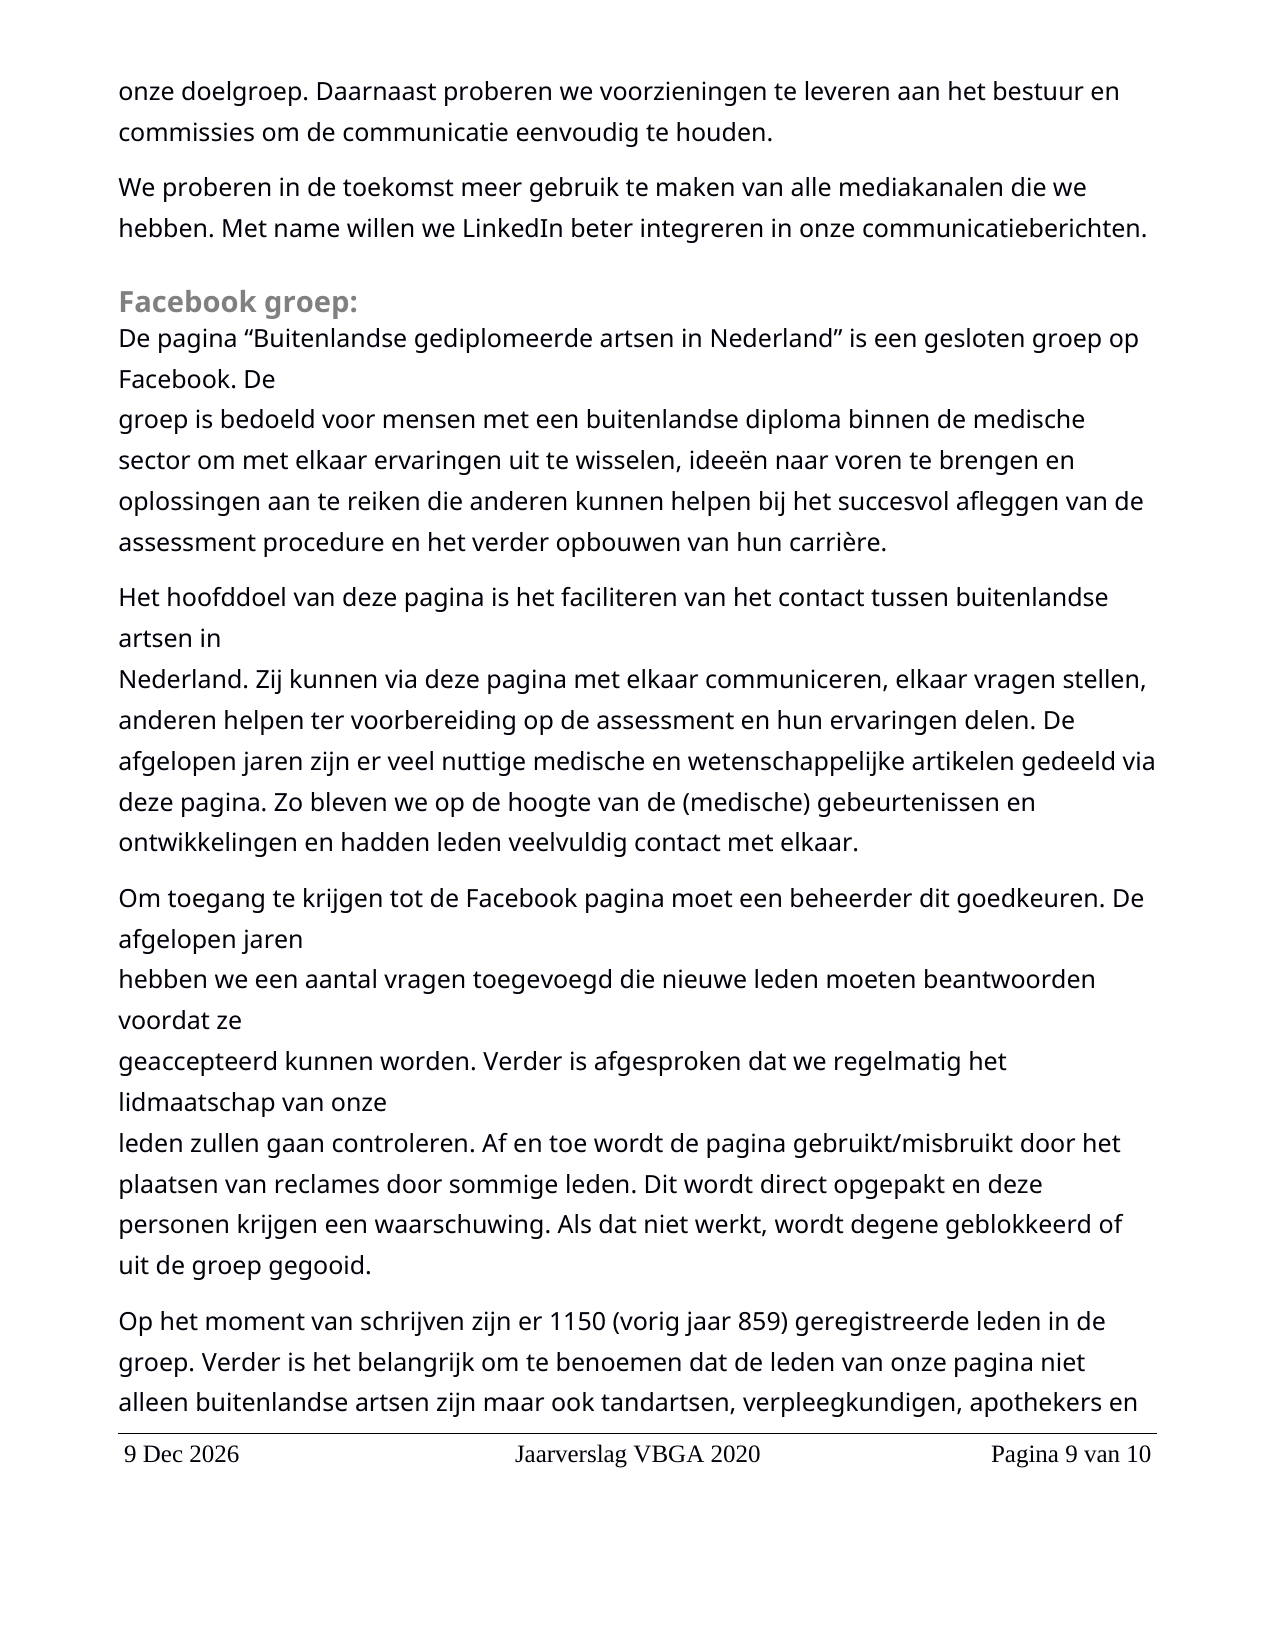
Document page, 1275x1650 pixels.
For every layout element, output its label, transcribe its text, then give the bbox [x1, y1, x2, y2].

text onze doelgroep. Daarnaast proberen we voorzieningen te leveren aan het bestuur en commissies om de communicatie eenvoudig te houden. [118, 74, 1157, 149]
text De pagina “Buitenlandse gediplomeerde artsen in Nederland” is een gesloten groep op Facebook. De groep is bedoeld voor mensen met een buitenlandse diploma binnen de medische sector om met elkaar ervaringen uit te wisselen, ideeën naar voren te brengen en oplossingen aan te reiken die anderen kunnen helpen bij het succesvol afleggen van de assessment procedure en het verder opbouwen van hun carrière. [118, 321, 1157, 559]
text We proberen in de toekomst meer gebruik te maken van alle mediakanalen die we hebben. Met name willen we LinkedIn beter integreren in onze communicatieberichten. [118, 170, 1157, 245]
text Om toegang te krijgen tot de Facebook pagina moet een beheerder dit goedkeuren. De afgelopen jaren hebben we een aantal vragen toegevoegd die nieuwe leden moeten beantwoorden voordat ze geaccepteerd kunnen worden. Verder is afgesproken dat we regelmatig het lidmaatschap van onze leden zullen gaan controleren. Af en toe wordt de pagina gebruikt/misbruikt door het plaatsen van reclames door sommige leden. Dit wordt direct opgepakt en deze personen krijgen een waarschuwing. Als dat niet werkt, wordt degene geblokkeerd of uit de groep gegooid. [118, 881, 1157, 1282]
text Op het moment van schrijven zijn er 1150 (vorig jaar 859) geregistreerde leden in de groep. Verder is het belangrijk om te benoemen dat de leden van onze pagina niet alleen buitenlandse artsen zijn maar ook tandartsen, verpleegkundigen, apothekers en [118, 1303, 1157, 1419]
list Facebook groep: [118, 281, 1157, 321]
text Het hoofddoel van deze pagina is het faciliteren van het contact tussen buitenlandse artsen in Nederland. Zij kunnen via deze pagina met elkaar communiceren, elkaar vragen stellen, anderen helpen ter voorbereiding op de assessment en hun ervaringen delen. De afgelopen jaren zijn er veel nuttige medische en wetenschappelijke artikelen gedeeld via deze pagina. Zo bleven we op de hoogte van de (medische) gebeurtenissen en ontwikkelingen en hadden leden veelvuldig contact met elkaar. [118, 580, 1157, 859]
